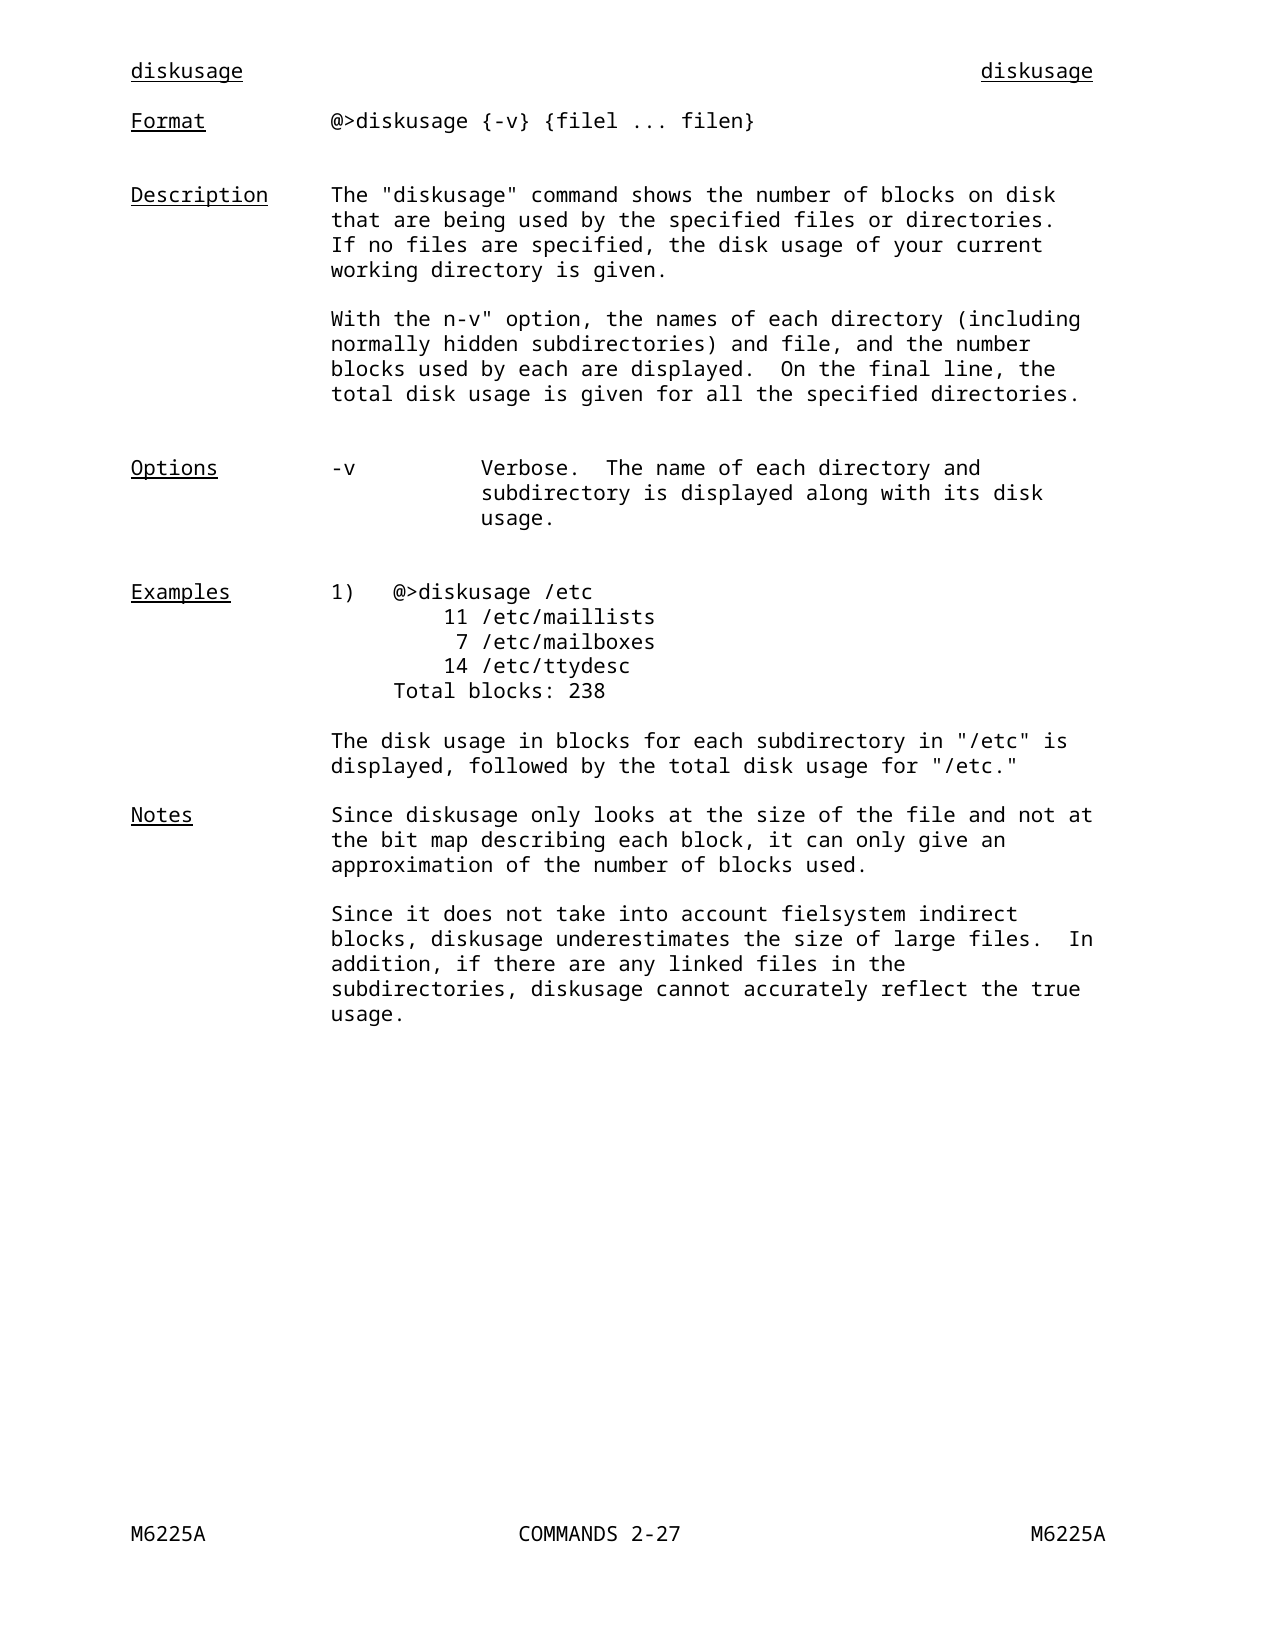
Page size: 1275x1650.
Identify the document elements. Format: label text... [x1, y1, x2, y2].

text Notes Since diskusage only looks at the size of the file and not at [118, 803, 1145, 828]
text With the n-v" option, the names of each directory (including [118, 307, 1145, 332]
text If no files are specified, the disk usage of your current [118, 233, 1145, 257]
text usage. [118, 1001, 1145, 1026]
text Description The "diskusage" command shows the number of blocks on disk [118, 183, 1145, 208]
text approximation of the number of blocks used. [118, 852, 1145, 877]
text blocks used by each are displayed. On the final line, the [118, 357, 1145, 381]
text addition, if there are any linked files in the [118, 952, 1145, 976]
text Since it does not take into account fielsystem indirect [118, 902, 1145, 927]
text Total blocks: 238 [118, 679, 1145, 704]
text displayed, followed by the total disk usage for "/etc." [118, 753, 1145, 778]
text The disk usage in blocks for each subdirectory in "/etc" is [118, 728, 1145, 753]
text that are being used by the specified files or directories. [118, 208, 1145, 233]
text 7 /etc/mailboxes [118, 629, 1145, 654]
text Format @>diskusage {-v} {filel ... filen} [118, 109, 1145, 133]
text subdirectory is displayed along with its disk [118, 481, 1145, 505]
text subdirectories, diskusage cannot accurately reflect the true [118, 976, 1145, 1001]
text blocks, diskusage underestimates the size of large files. In [118, 927, 1145, 952]
text usage. [118, 505, 1145, 530]
text total disk usage is given for all the specified directories. [118, 381, 1145, 406]
text working directory is given. [118, 257, 1145, 282]
text diskusage diskusage [118, 59, 1145, 84]
text M6225A COMMANDS 2-27 M6225A [118, 1522, 1145, 1547]
text normally hidden subdirectories) and file, and the number [118, 332, 1145, 357]
text 14 /etc/ttydesc [118, 654, 1145, 679]
text the bit map describing each block, it can only give an [118, 828, 1145, 852]
text 11 /etc/maillists [118, 604, 1145, 629]
text Options -v Verbose. The name of each directory and [118, 456, 1145, 481]
text Examples 1) @>diskusage /etc [118, 580, 1145, 604]
